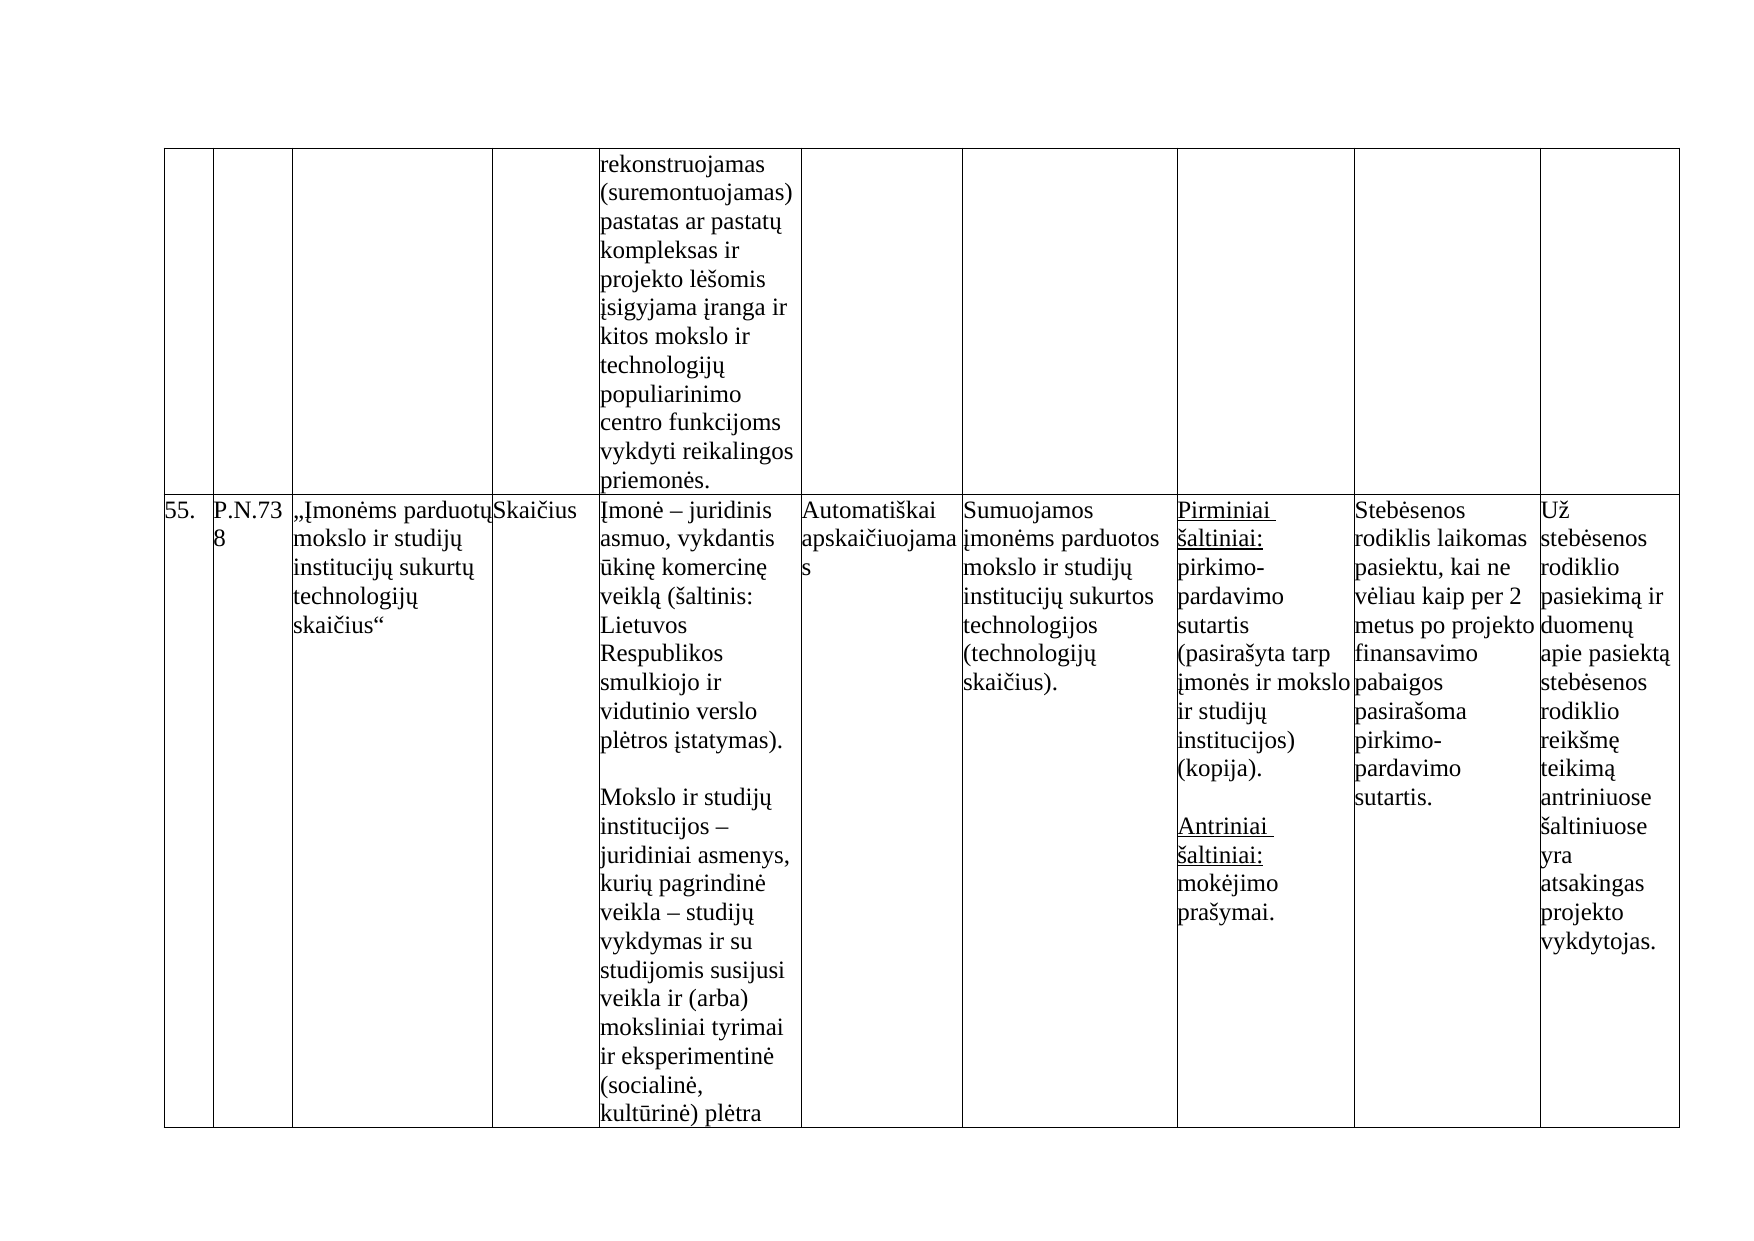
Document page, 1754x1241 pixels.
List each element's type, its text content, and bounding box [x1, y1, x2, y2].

table_cell [1355, 149, 1540, 494]
table_cell Automatiškai apskaičiuojamas [802, 495, 962, 1127]
table_cell Sumuojamos įmonėms parduotos mokslo ir studijų institucijų sukurtos technologijos (technologijų skaičius). [963, 495, 1177, 1127]
table_cell P.N.738 [214, 495, 292, 1127]
table_cell Skaičius [493, 495, 599, 1127]
table_cell Pirminiai šaltiniai: pirkimo-pardavimo sutartis (pasirašyta tarp įmonės ir mokslo ir studijų institucijos) (kopija). Antriniai šaltiniai: mokėjimo prašymai. [1178, 495, 1354, 1127]
table_cell 55. [165, 495, 213, 1127]
table_cell [802, 149, 962, 494]
table_cell [293, 149, 492, 494]
table_cell [214, 149, 292, 494]
table_cell „Įmonėms parduotų mokslo ir studijų institucijų sukurtų technologijų skaičius“ [293, 495, 492, 1127]
table_cell Stebėsenos rodiklis laikomas pasiektu, kai ne vėliau kaip per 2 metus po projekto finansavimo pabaigos pasirašoma pirkimo-pardavimo sutartis. [1355, 495, 1540, 1127]
table_cell Įmonė – juridinis asmuo, vykdantis ūkinę komercinę veiklą (šaltinis: Lietuvos Respublikos smulkiojo ir vidutinio verslo plėtros įstatymas). Mokslo ir studijų institucijos – juridiniai asmenys, kurių pagrindinė veikla – studijų vykdymas ir su studijomis susijusi veikla ir (arba) moksliniai tyrimai ir eksperimentinė (socialinė, kultūrinė) plėtra [600, 495, 801, 1127]
table_cell [165, 149, 213, 494]
table_cell [1541, 149, 1679, 494]
table_cell [963, 149, 1177, 494]
table_cell [493, 149, 599, 494]
table_cell Už stebėsenos rodiklio pasiekimą ir duomenų apie pasiektą stebėsenos rodiklio reikšmę teikimą antriniuose šaltiniuose yra atsakingas projekto vykdytojas. [1541, 495, 1679, 1127]
table_cell rekonstruojamas (suremontuojamas) pastatas ar pastatų kompleksas ir projekto lėšomis įsigyjama įranga ir kitos mokslo ir technologijų populiarinimo centro funkcijoms vykdyti reikalingos priemonės. [600, 149, 801, 494]
table_cell [1178, 149, 1354, 494]
